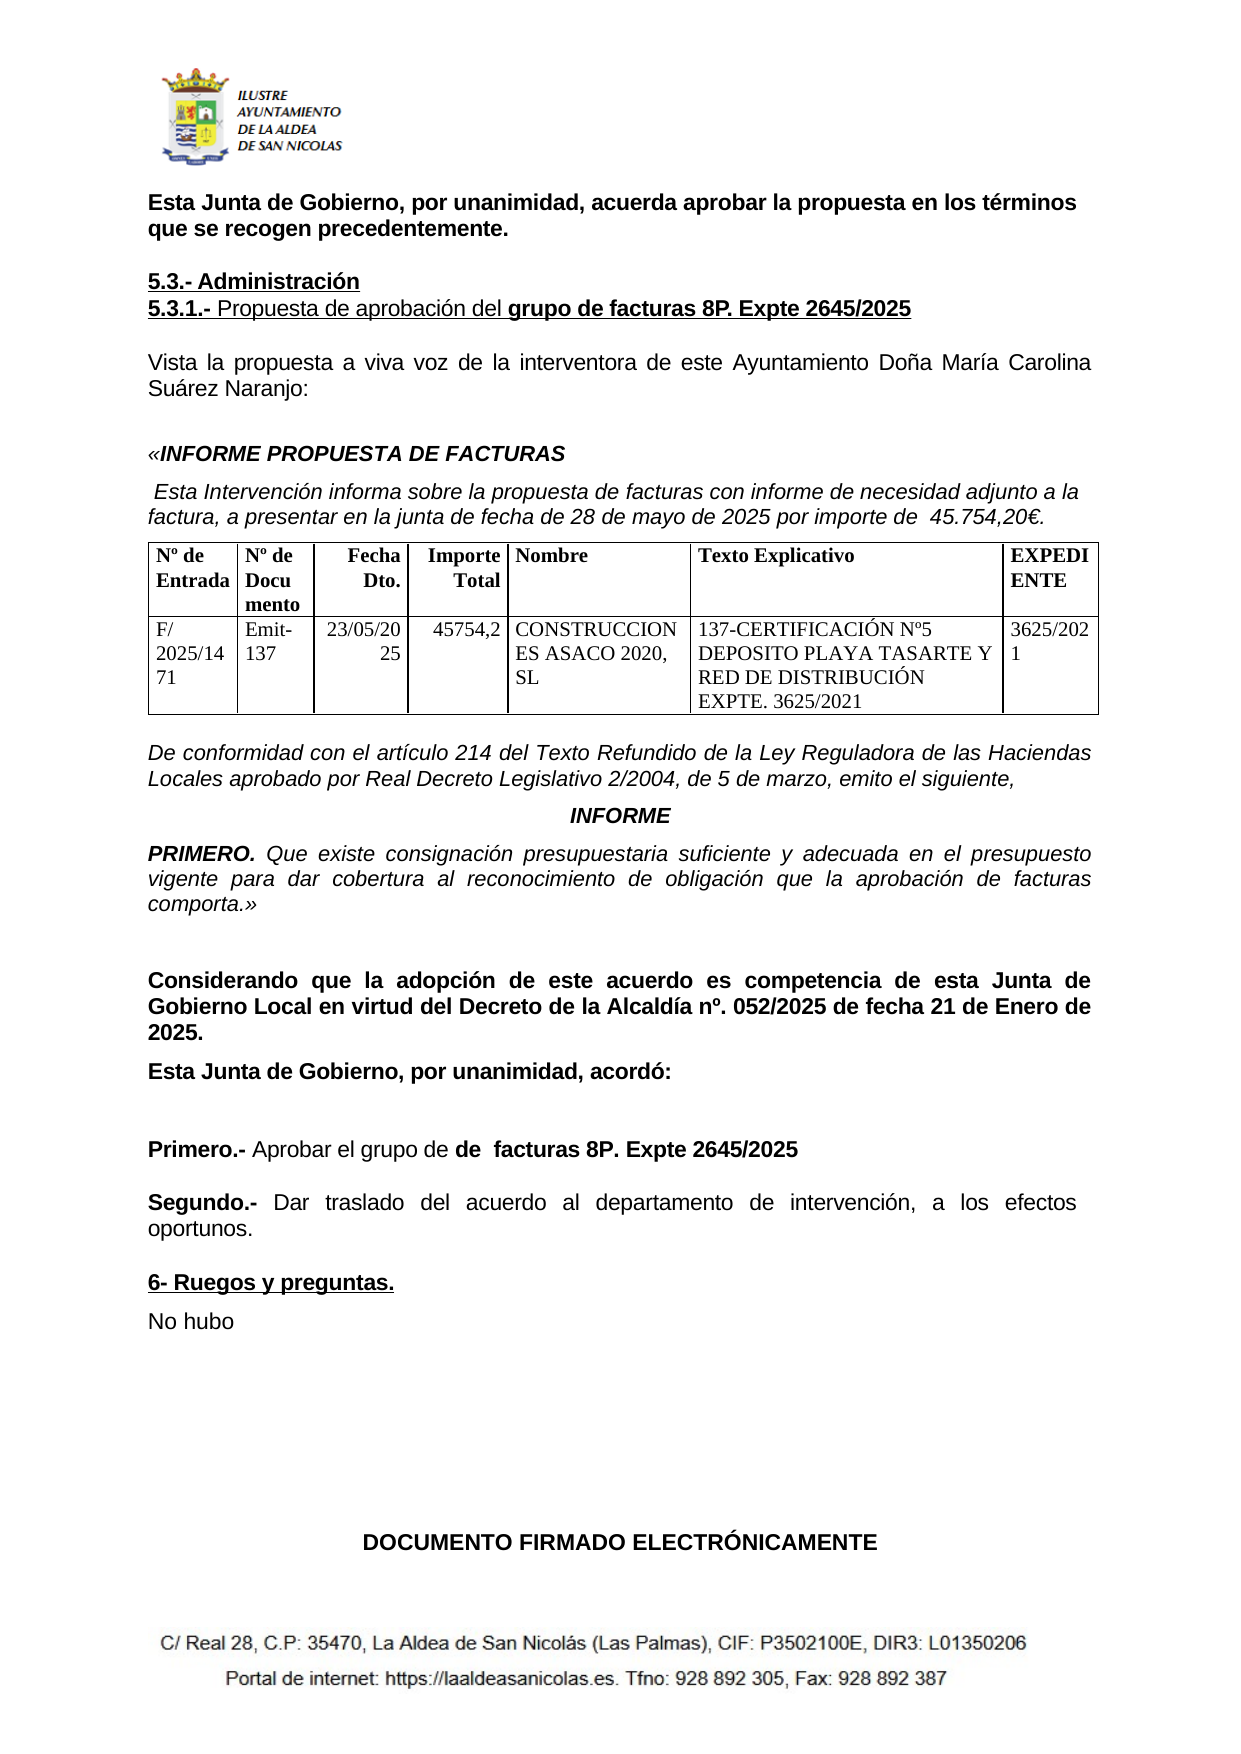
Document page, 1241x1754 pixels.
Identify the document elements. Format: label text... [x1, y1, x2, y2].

text Esta Junta de Gobierno, por unanimidad, acordó: [148, 1058, 1093, 1084]
table_cell Emit- 137 [238, 617, 313, 713]
text «INFORME PROPUESTA DE FACTURAS [148, 441, 1093, 466]
text 5.3.- Administración [148, 268, 1093, 294]
text Considerando que la adopción de este acuerdo es competencia de esta Junta de Gobierno Local en virtud del Decreto de la Alcaldía nº. 052/2025 de fecha 21 de Enero de 2025. [148, 967, 1093, 1046]
text INFORME [148, 803, 1093, 828]
text Segundo.- Dar traslado del acuerdo al departamento de intervención, a los efectos oportunos. [148, 1189, 1078, 1241]
table_cell 137-CERTIFICACIÓN Nº5 DEPOSITO PLAYA TASARTE Y RED DE DISTRIBUCIÓN EXPTE. 3625/2021 [691, 617, 1002, 713]
text Esta Intervención informa sobre la propuesta de facturas con informe de necesidad adjunto a la factura, a presentar en la junta de fecha de 28 de mayo de 2025 por importe de 45.754,20€. [148, 479, 1093, 529]
text Primero.- Aprobar el grupo de de facturas 8P. Expte 2645/2025 [148, 1136, 1093, 1162]
table_header EXPEDIENTE [1004, 543, 1098, 616]
picture [149, 1627, 1034, 1694]
text 5.3.1.- Propuesta de aprobación del grupo de facturas 8P. Expte 2645/2025 [148, 295, 1078, 321]
text PRIMERO. Que existe consignación presupuestaria suficiente y adecuada en el presupuesto vigente para dar cobertura al reconocimiento de obligación que la aprobación de facturas comporta.» [148, 841, 1093, 916]
table_header Importe Total [409, 543, 508, 616]
text No hubo [148, 1308, 1093, 1334]
table_cell F/2025/1471 [149, 617, 237, 713]
table_header Nº de Documento [238, 543, 314, 616]
table_header Fecha Dto. [315, 543, 408, 616]
text Esta Junta de Gobierno, por unanimidad, acuerda aprobar la propuesta en los términos que se recogen precedentemente. [148, 188, 1078, 241]
text De conformidad con el artículo 214 del Texto Refundido de la Ley Reguladora de las Haciendas Locales aprobado por Real Decreto Legislativo 2/2004, de 5 de marzo, emito el siguiente, [148, 740, 1093, 791]
table_header Nombre [509, 543, 690, 616]
text Vista la propuesta a viva voz de la interventora de este Ayuntamiento Doña María Carolina Suárez Naranjo: [148, 349, 1093, 402]
table_cell 3625/2021 [1004, 617, 1098, 713]
table_cell 45754,2 [409, 617, 507, 713]
picture [148, 60, 358, 173]
text DOCUMENTO FIRMADO ELECTRÓNICAMENTE [148, 1529, 1093, 1555]
table_cell CONSTRUCCIONES ASACO 2020, SL [509, 617, 690, 713]
table_cell 23/05/2025 [315, 617, 407, 713]
table_header Texto Explicativo [691, 543, 1003, 616]
table_header Nº de Entrada [149, 543, 237, 616]
text 6- Ruegos y preguntas. [148, 1269, 1093, 1295]
